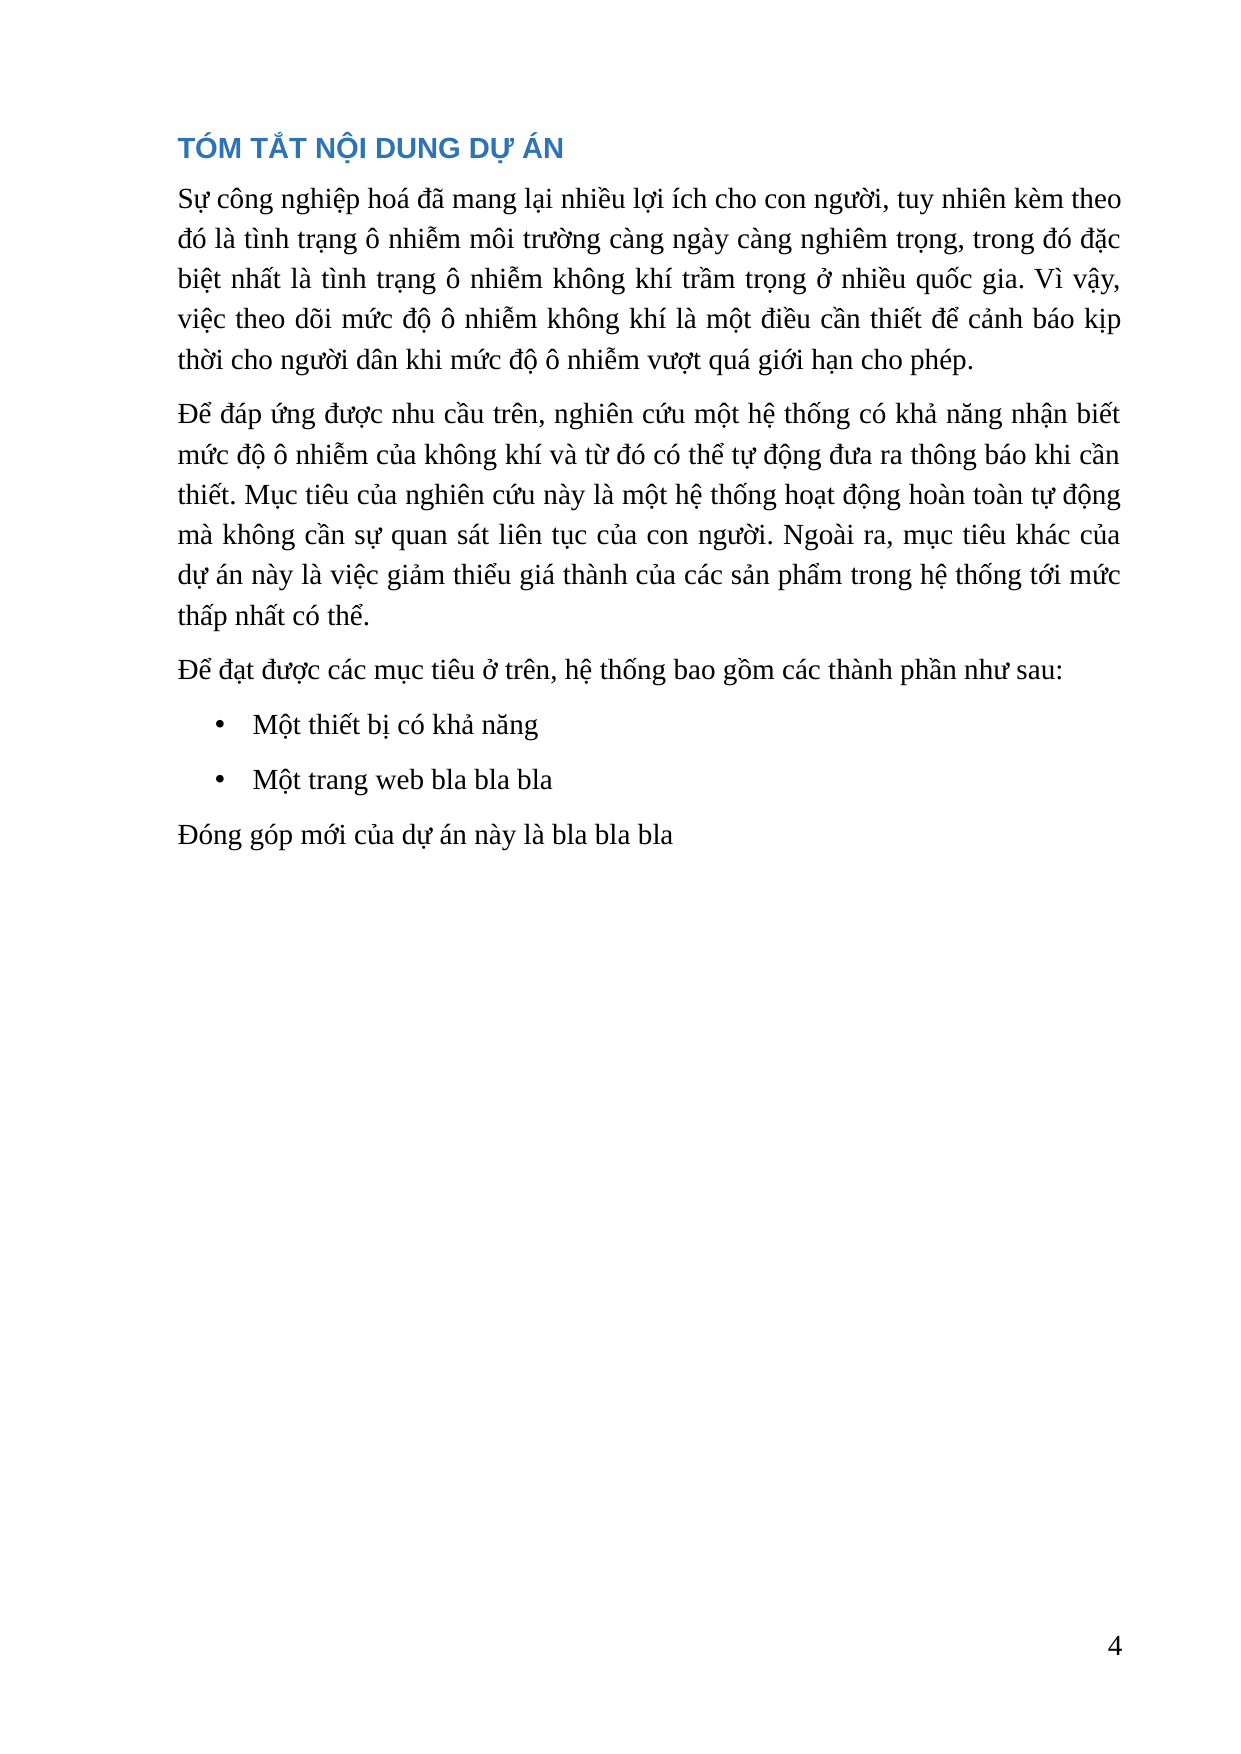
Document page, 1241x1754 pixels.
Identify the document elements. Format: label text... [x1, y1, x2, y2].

text Sự công nghiệp hoá đã mang lại nhiều lợi ích cho con người, tuy nhiên kèm theo đó là tình trạng ô nhiễm môi trường càng ngày càng nghiêm trọng, trong đó đặc biệt nhất là tình trạng ô nhiễm không khí trầm trọng ở nhiều quốc gia. Vì vậy, việc theo dõi mức độ ô nhiễm không khí là một điều cần thiết để cảnh báo kịp thời cho người dân khi mức độ ô nhiễm vượt quá giới hạn cho phép. [177, 181, 1122, 375]
text Để đạt được các mục tiêu ở trên, hệ thống bao gồm các thành phần như sau: [177, 652, 1122, 686]
text Đóng góp mới của dự án này là bla bla bla [177, 817, 1122, 851]
text Để đáp ứng được nhu cầu trên, nghiên cứu một hệ thống có khả năng nhận biết mức độ ô nhiễm của không khí và từ đó có thể tự động đưa ra thông báo khi cần thiết. Mục tiêu của nghiên cứu này là một hệ thống hoạt động hoàn toàn tự động mà không cần sự quan sát liên tục của con người. Ngoài ra, mục tiêu khác của dự án này là việc giảm thiểu giá thành của các sản phẩm trong hệ thống tới mức thấp nhất có thể. [177, 397, 1122, 631]
list Một thiết bị có khả năng [215, 707, 1122, 741]
subtitle TÓM TẮT NỘI DUNG DỰ ÁN [177, 131, 1122, 164]
list Một trang web bla bla bla [215, 762, 1122, 796]
